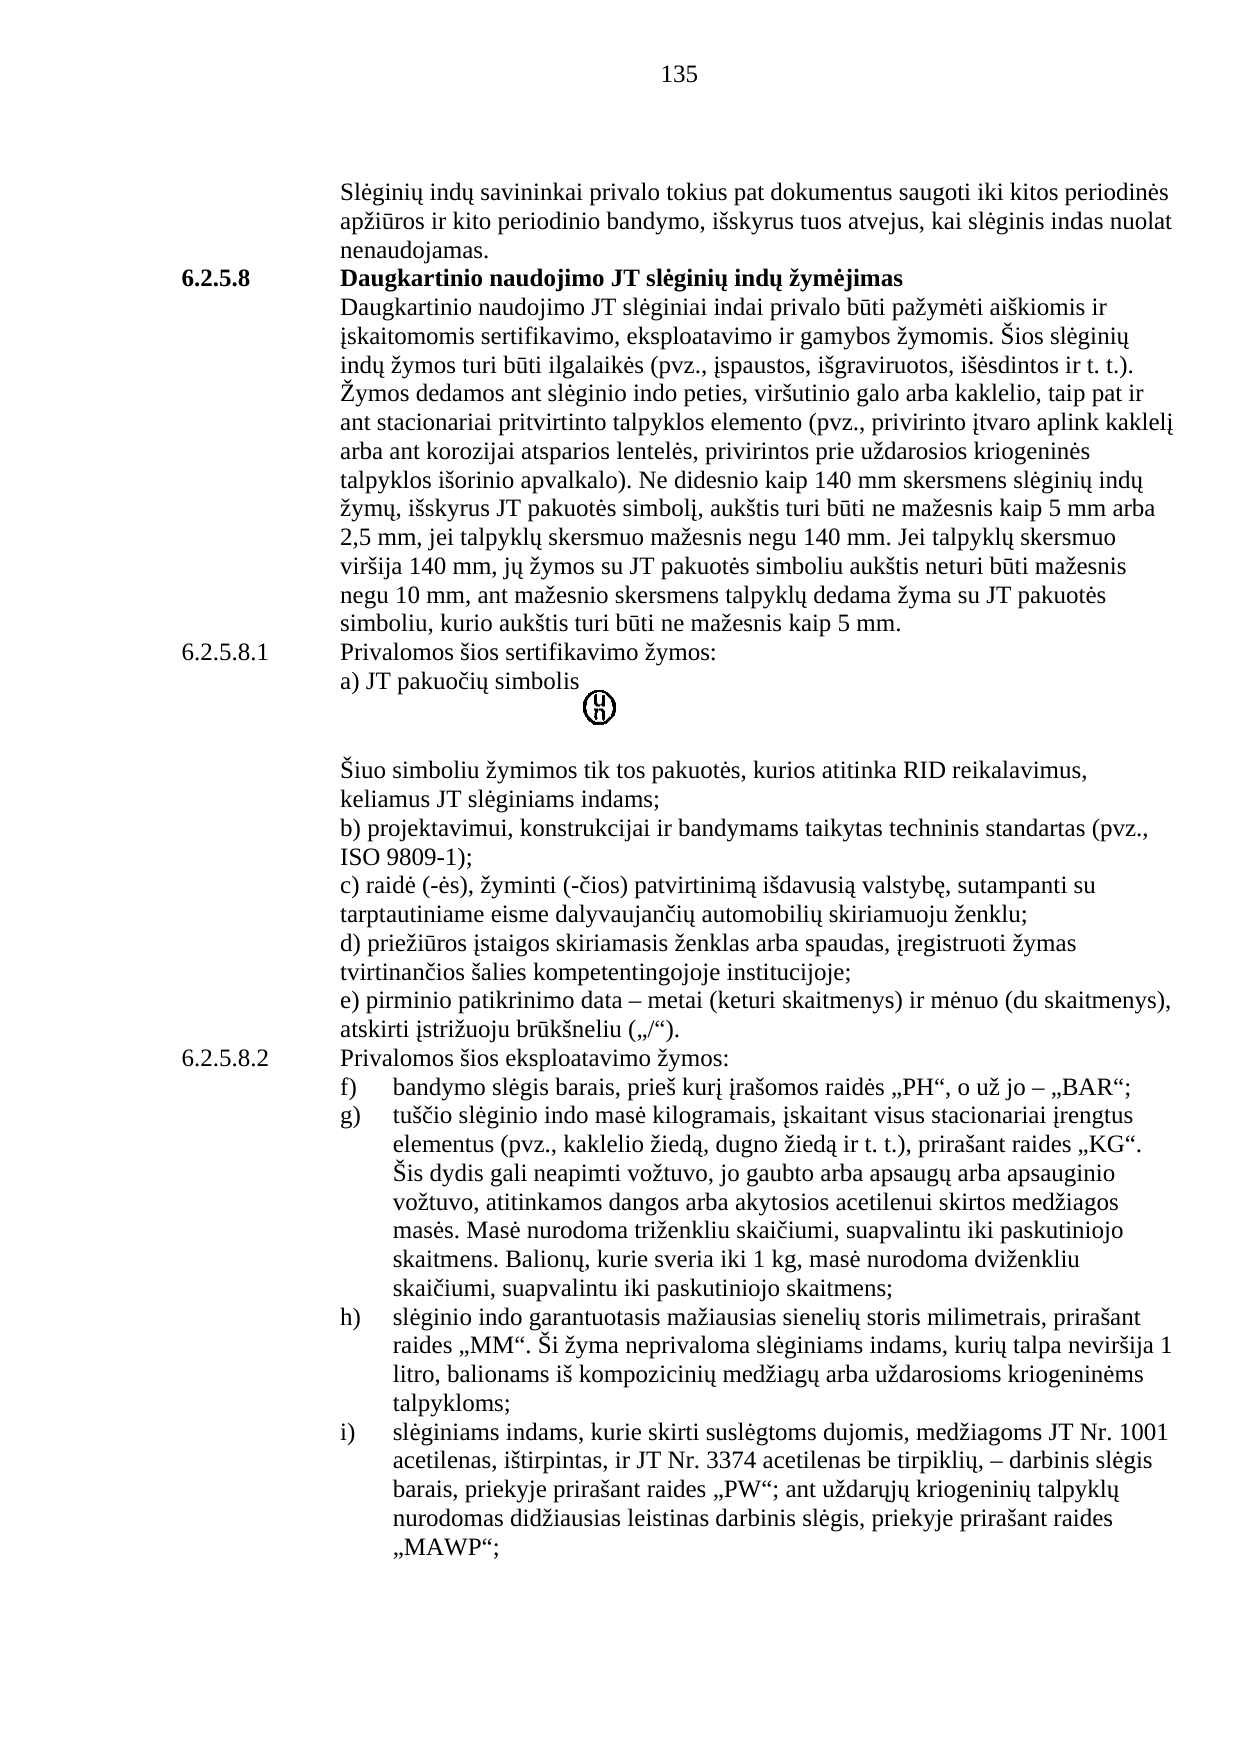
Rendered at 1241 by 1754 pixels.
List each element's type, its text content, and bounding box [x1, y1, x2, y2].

table_cell g) [336, 1101, 388, 1302]
table_cell [177, 986, 336, 1043]
table_cell [177, 871, 336, 928]
table_cell [177, 756, 336, 813]
table_cell [177, 928, 336, 986]
table_cell [177, 666, 336, 756]
table_cell [177, 1417, 336, 1561]
table_cell h) [336, 1302, 388, 1417]
table_cell [177, 1302, 336, 1417]
table_cell f) [336, 1072, 340, 1101]
table_cell [332, 1072, 336, 1101]
table_cell [177, 1101, 336, 1302]
table_cell [177, 813, 336, 871]
table_cell [177, 292, 336, 637]
table_cell [177, 177, 336, 263]
table_cell i) [336, 1417, 388, 1561]
table_cell a) JT pakuočių simbolis [336, 666, 1181, 756]
table_cell [177, 1072, 181, 1101]
table_cell f) [384, 1072, 388, 1101]
